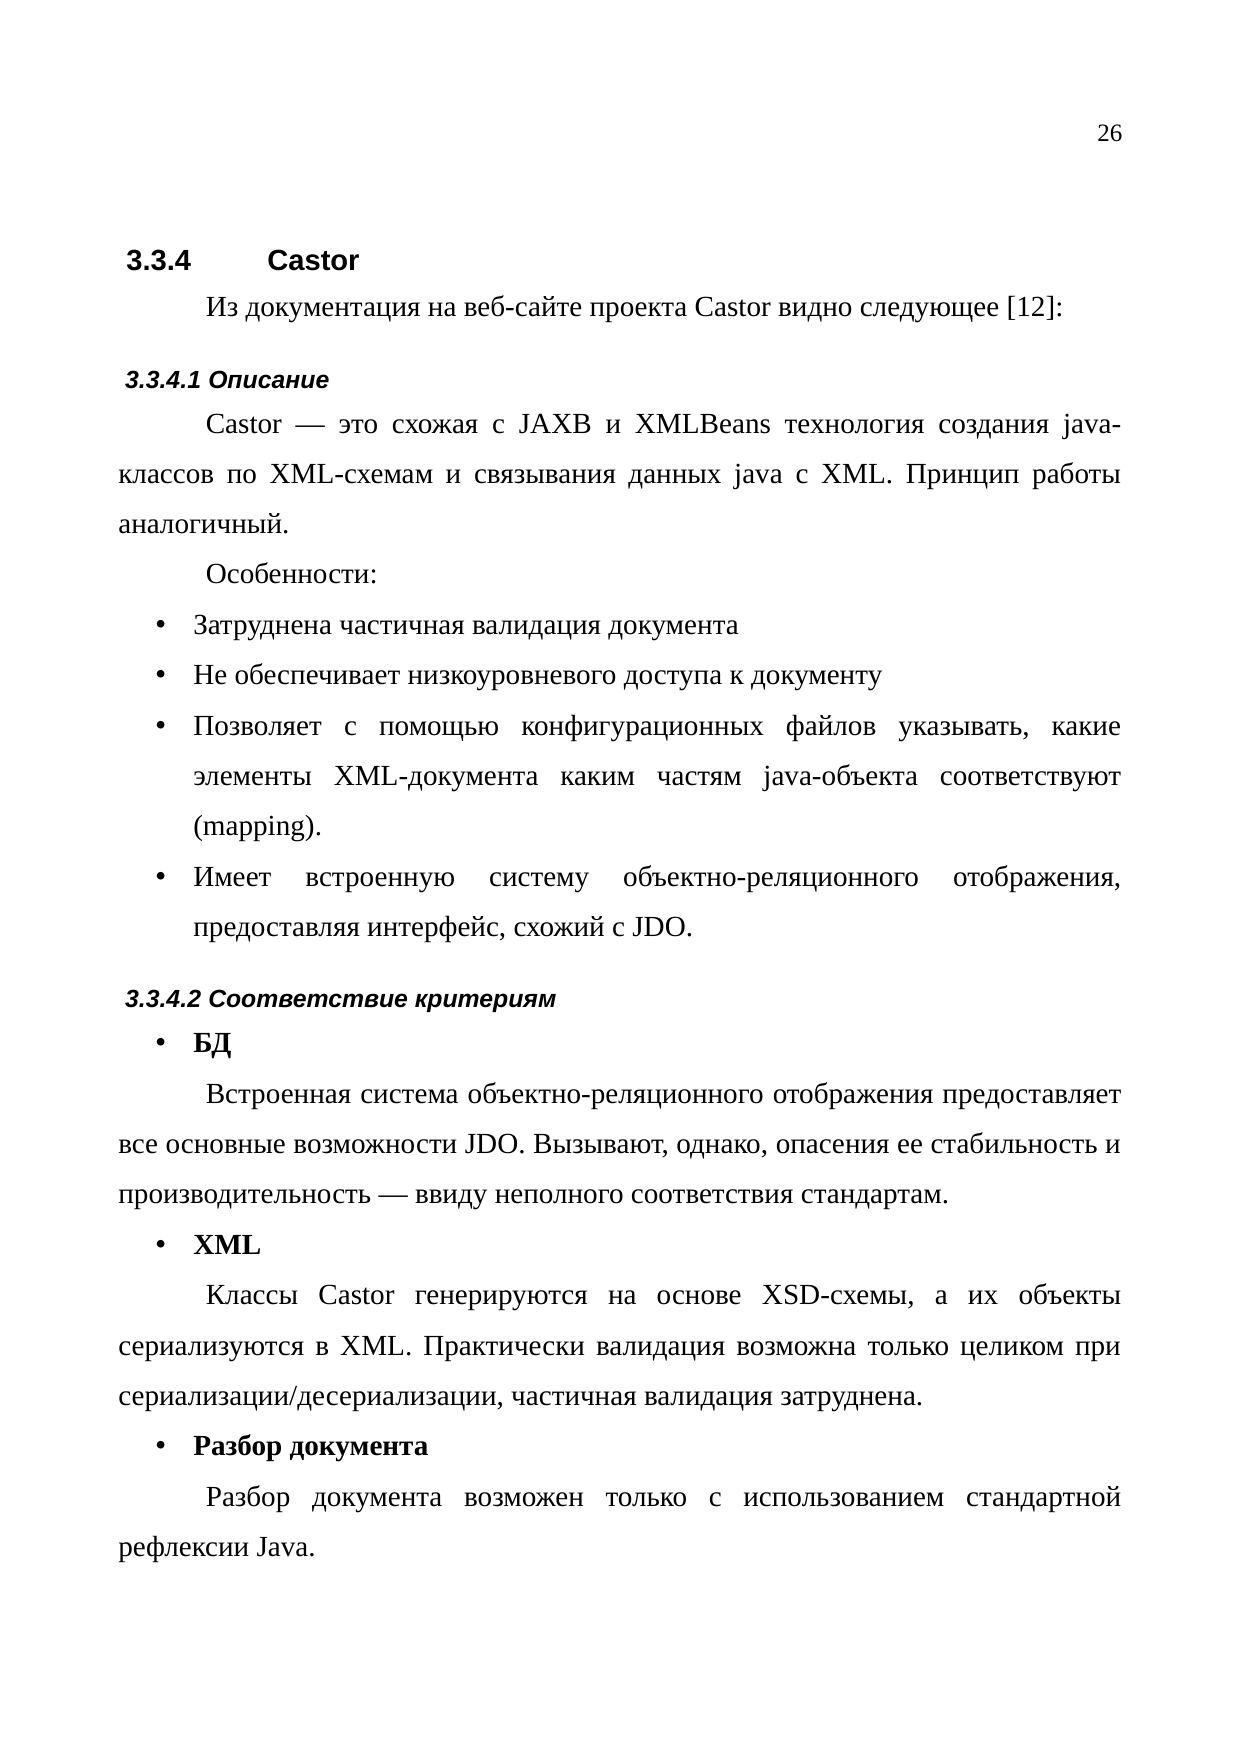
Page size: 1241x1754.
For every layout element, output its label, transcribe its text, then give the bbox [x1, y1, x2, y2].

subtitle Castor [118, 243, 1122, 277]
text Castor — это схожая с JAXB и XMLBeans технология создания java-классов по XML-схемам и связывания данных java c XML. Принцип работы аналогичный. [118, 406, 1122, 540]
list Разбор документа [156, 1428, 1122, 1462]
subtitle Соответствие критериям [118, 984, 1122, 1013]
list Имеет встроенную систему объектно-реляционного отображения, предоставляя интерфейс, схожий с JDO. [156, 859, 1122, 943]
text Разбор документа возможен только с использованием стандартной рефлексии Java. [118, 1479, 1122, 1563]
subtitle Описание [118, 365, 1122, 393]
list Позволяет с помощью конфигурационных файлов указывать, какие элементы XML-документа каким частям java-объекта соответствуют (mapping). [156, 708, 1122, 842]
text Встроенная система объектно-реляционного отображения предоставляет все основные возможности JDO. Вызывают, однако, опасения ее стабильность и производительность — ввиду неполного соответствия стандартам. [118, 1076, 1122, 1210]
text Классы Castor генерируются на основе XSD-схемы, а их объекты сериализуются в XML. Практически валидация возможна только целиком при сериализации/десериализации, частичная валидация затруднена. [118, 1277, 1122, 1412]
list Не обеспечивает низкоуровневого доступа к документу [156, 657, 1122, 691]
list XML [156, 1227, 1122, 1261]
list БД [156, 1026, 1122, 1059]
text Особенности: [118, 557, 1122, 590]
text Из документация на веб-сайте проекта Castor видно следующее [12]: [118, 289, 1122, 323]
list Затруднена частичная валидация документа [156, 607, 1122, 641]
